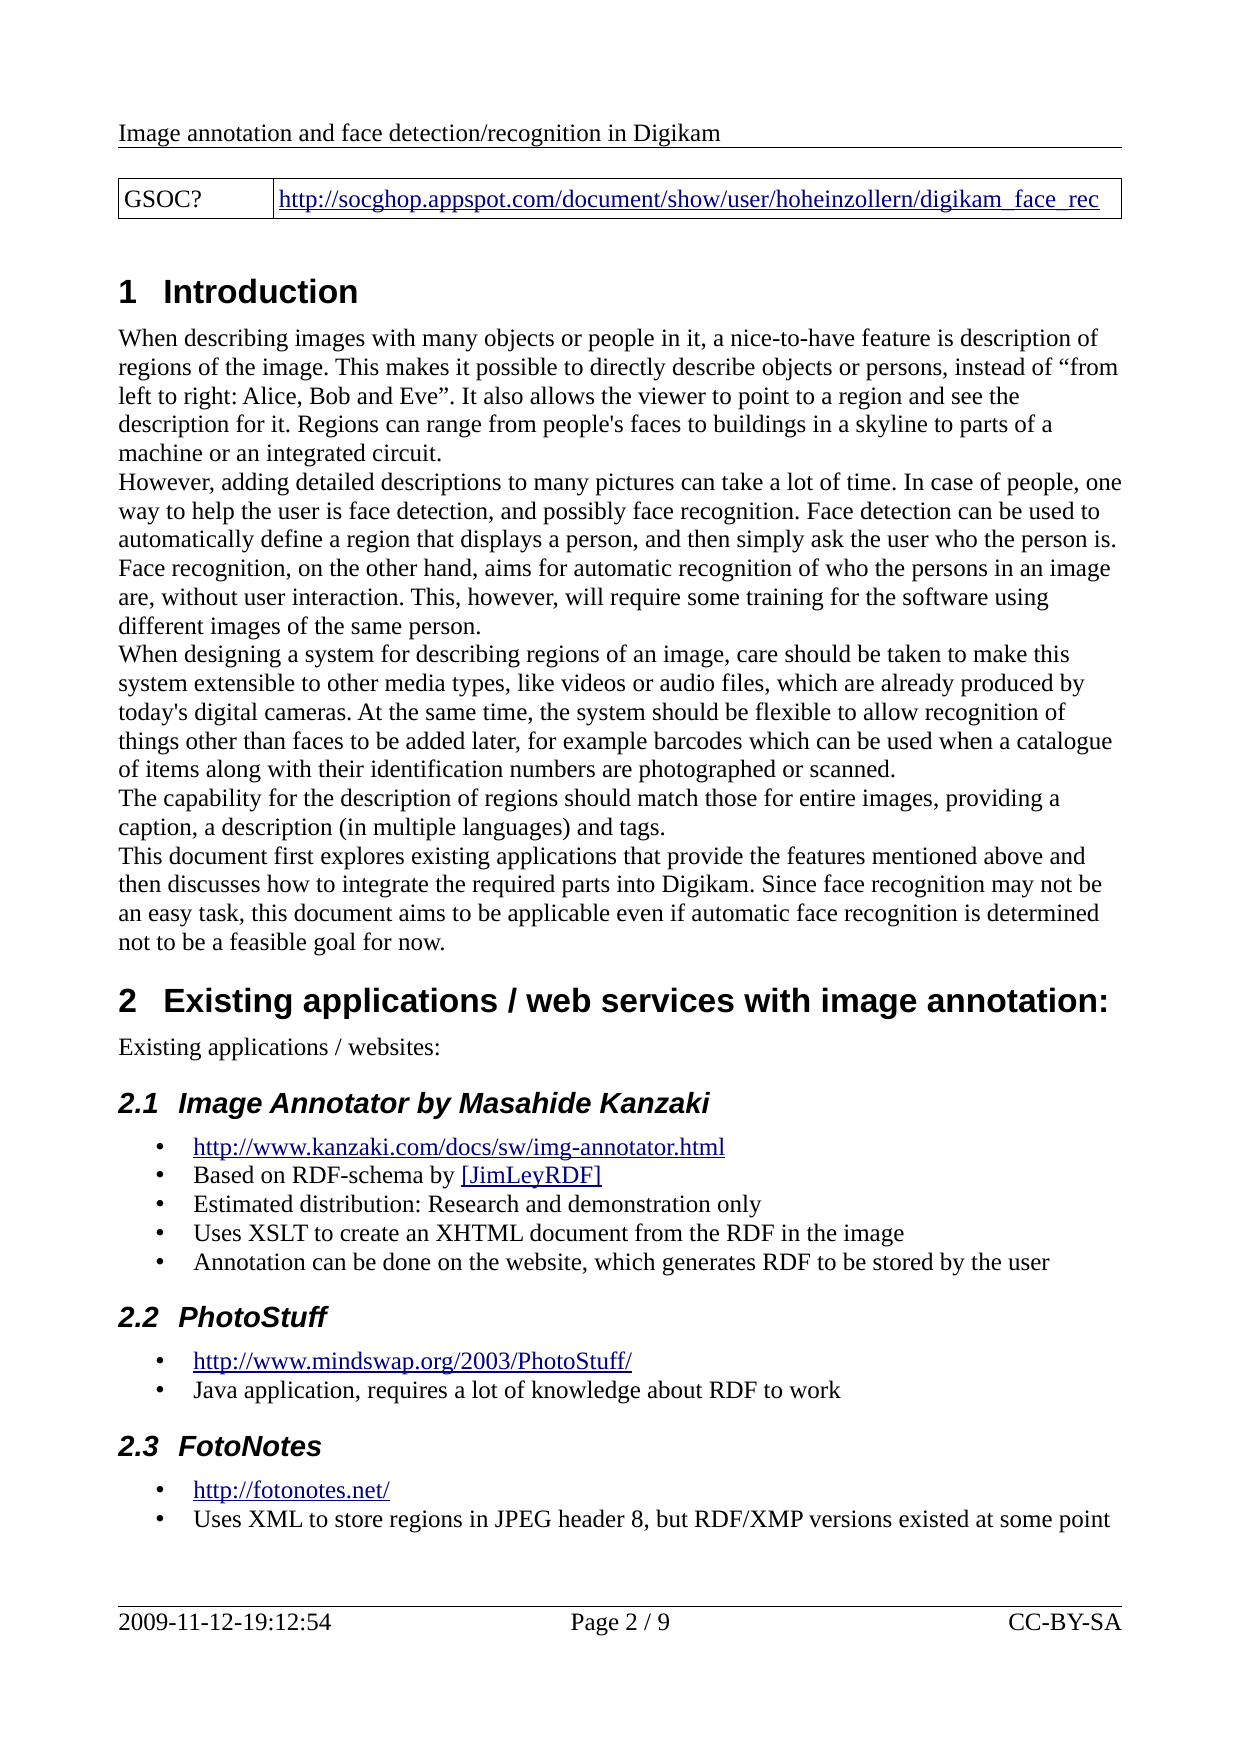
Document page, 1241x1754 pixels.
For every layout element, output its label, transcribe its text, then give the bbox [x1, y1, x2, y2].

list Annotation can be done on the website, which generates RDF to be stored by the user [156, 1247, 1122, 1275]
text However, adding detailed descriptions to many pictures can take a lot of time. In case of people, one way to help the user is face detection, and possibly face recognition. Face detection can be used to automatically define a region that displays a person, and then simply ask the user who the person is. Face recognition, on the other hand, aims for automatic recognition of who the persons in an image are, without user interaction. This, however, will require some training for the software using different images of the same person. [118, 467, 1122, 639]
text This document first explores existing applications that provide the features mentioned above and then discusses how to integrate the required parts into Digikam. Since face recognition may not be an easy task, this document aims to be applicable even if automatic face recognition is determined not to be a feasible goal for now. [118, 841, 1122, 956]
list http://fotonotes.net/ [156, 1475, 1122, 1504]
list Estimated distribution: Research and demonstration only [156, 1189, 1122, 1218]
table_cell GSOC? [119, 179, 273, 218]
subtitle Image Annotator by Masahide Kanzaki [118, 1086, 1122, 1119]
text When designing a system for describing regions of an image, care should be taken to make this system extensible to other media types, like videos or audio files, which are already produced by today's digital cameras. At the same time, the system should be flexible to allow recognition of things other than faces to be added later, for example barcodes which can be used when a catalogue of items along with their identification numbers are photographed or scanned. [118, 639, 1122, 783]
text The capability for the description of regions should match those for entire images, providing a caption, a description (in multiple languages) and tags. [118, 783, 1122, 841]
list Java application, requires a lot of knowledge about RDF to work [156, 1375, 1122, 1404]
list http://www.kanzaki.com/docs/sw/img-annotator.html [156, 1132, 1122, 1160]
list http://www.mindswap.org/2003/PhotoStuff/ [156, 1346, 1122, 1375]
list Uses XML to store regions in JPEG header 8, but RDF/XMP versions existed at some point [156, 1504, 1122, 1532]
subtitle Existing applications / web services with image annotation: [118, 981, 1122, 1019]
list Based on RDF-schema by [JimLeyRDF] [156, 1160, 1122, 1189]
table_cell http://socghop.appspot.com/document/show/user/hoheinzollern/digikam_face_rec [274, 179, 1121, 218]
subtitle Introduction [118, 272, 1122, 311]
subtitle FotoNotes [118, 1429, 1122, 1462]
text Existing applications / websites: [118, 1032, 1122, 1061]
list Uses XSLT to create an XHTML document from the RDF in the image [156, 1218, 1122, 1247]
text When describing images with many objects or people in it, a nice-to-have feature is description of regions of the image. This makes it possible to directly describe objects or persons, instead of “from left to right: Alice, Bob and Eve”. It also allows the viewer to point to a region and see the description for it. Regions can range from people's faces to buildings in a skyline to parts of a machine or an integrated circuit. [118, 323, 1122, 467]
subtitle PhotoStuff [118, 1300, 1122, 1334]
